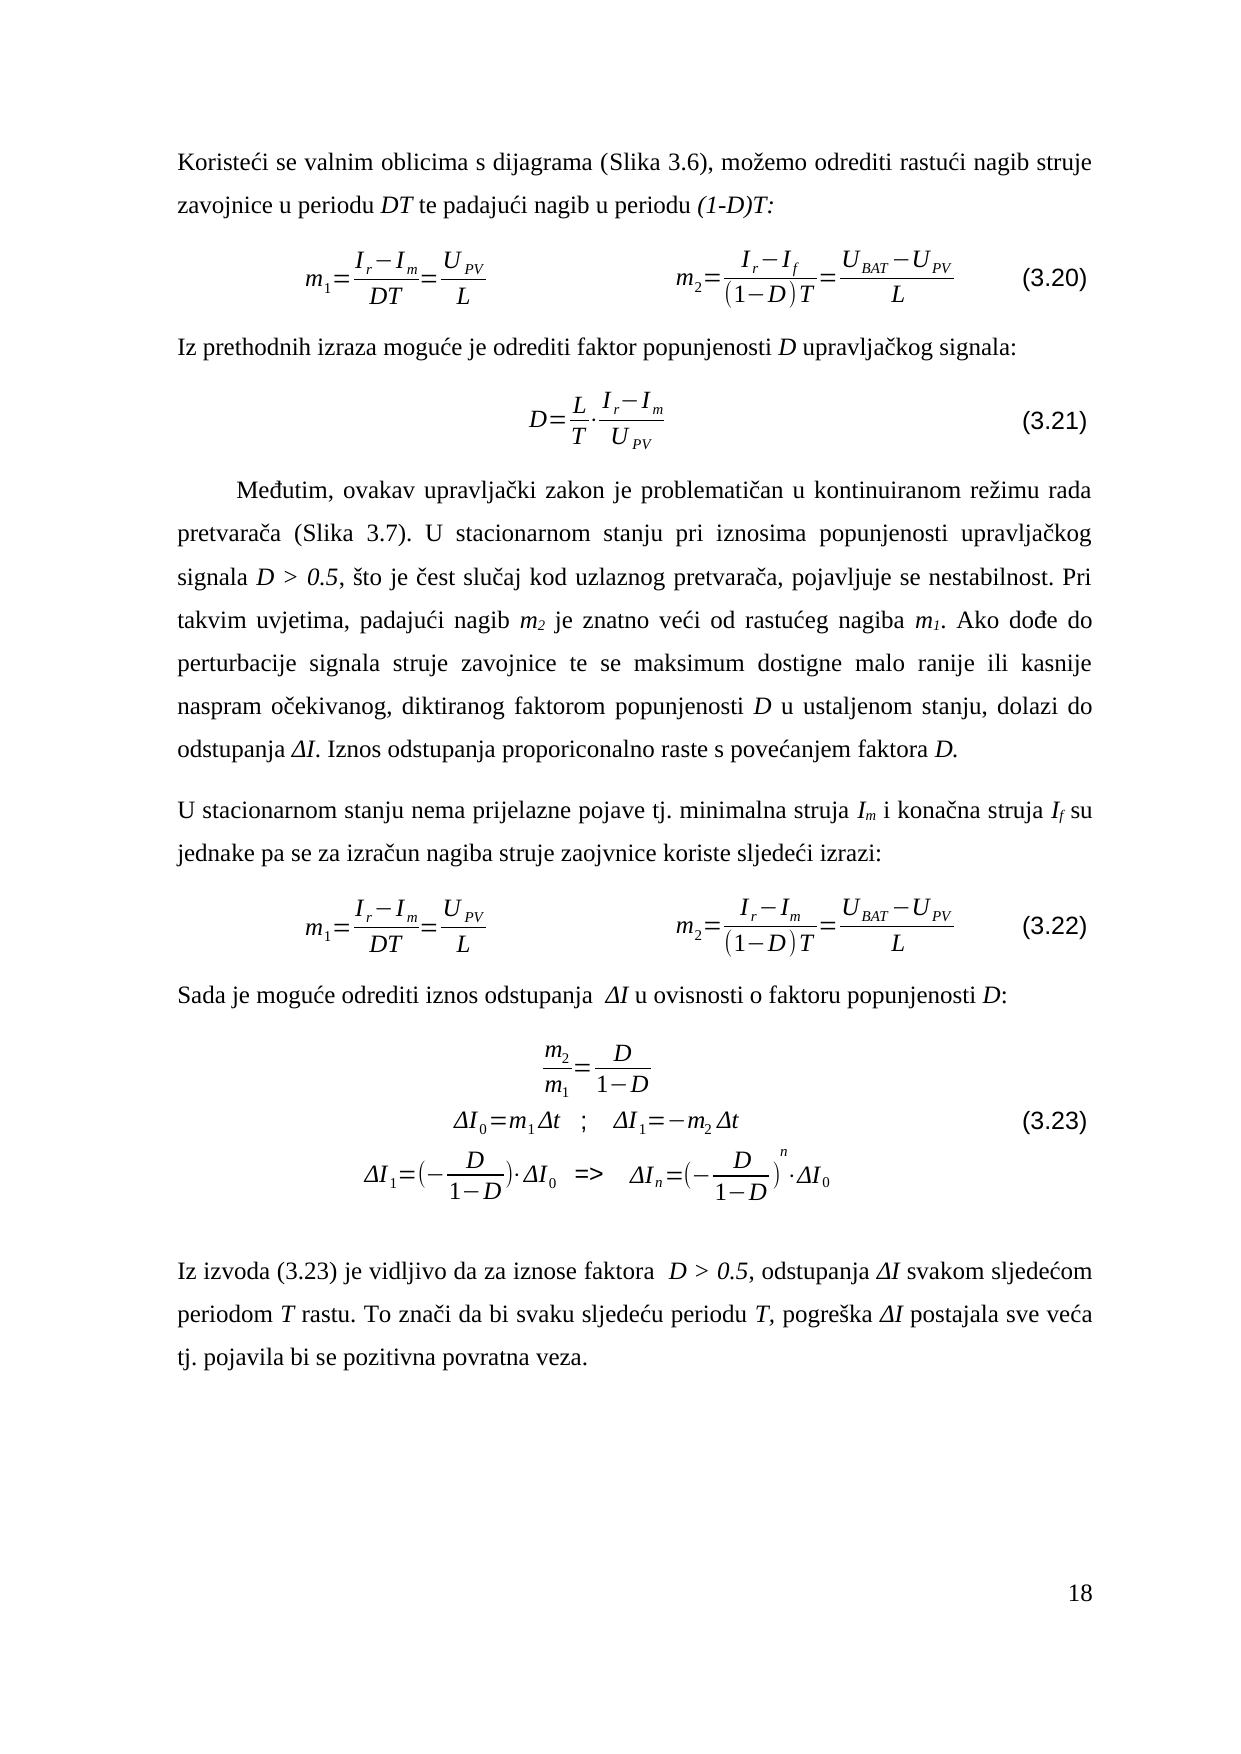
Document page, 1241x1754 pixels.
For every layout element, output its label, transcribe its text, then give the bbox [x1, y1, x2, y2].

text Iz prethodnih izraza moguće je odrediti faktor popunjenosti D upravljačkog signala: [177, 332, 1093, 361]
text U stacionarnom stanju nema prijelazne pojave tj. minimalna struja Im i konačna struja If su jednake pa se za izračun nagiba struje zaojvnice koriste sljedeći izrazi: [177, 795, 1093, 867]
table_header [177, 381, 1016, 463]
text Iz izvoda (3.23) je vidljivo da za iznose faktora D > 0.5, odstupanja ΔI svakom sljedećom periodom T rastu. To znači da bi svaku sljedeću periodu T, pogreška ΔI postajala sve veća tj. pojavila bi se pozitivna povratna veza. [177, 1256, 1093, 1371]
text Sada je moguće odrediti iznos odstupanja ΔI u ovisnosti o faktoru popunjenosti D: [177, 980, 1093, 1009]
text Koristeći se valnim oblicima s dijagrama (Slika 3.6), možemo odrediti rastući nagib struje zavojnice u periodu DT te padajući nagib u periodu (1-D)T: [177, 147, 1093, 219]
table_header [177, 888, 615, 968]
table_header ; => [177, 1029, 1016, 1215]
table_header (3.23) [1016, 1029, 1093, 1215]
text Međutim, ovakav upravljački zakon je problematičan u kontinuiranom režimu rada pretvarača (Slika 3.7). U stacionarnom stanju pri iznosima popunjenosti upravljačkog signala D > 0.5, što je čest slučaj kod uzlaznog pretvarača, pojavljuje se nestabilnost. Pri takvim uvjetima, padajući nagib m2 je znatno veći od rastućeg nagiba m1. Ako dođe do perturbacije signala struje zavojnice te se maksimum dostigne malo ranije ili kasnije naspram očekivanog, diktiranog faktorom popunjenosti D u ustaljenom stanju, dolazi do odstupanja ΔI. Iznos odstupanja proporiconalno raste s povećanjem faktora D. [177, 475, 1093, 763]
table_header (3.20) [1016, 239, 1093, 320]
table_header [177, 239, 615, 320]
table_header [615, 888, 1016, 968]
table_header [615, 239, 1016, 320]
table_header (3.22) [1016, 888, 1093, 968]
table_header (3.21) [1016, 381, 1093, 463]
